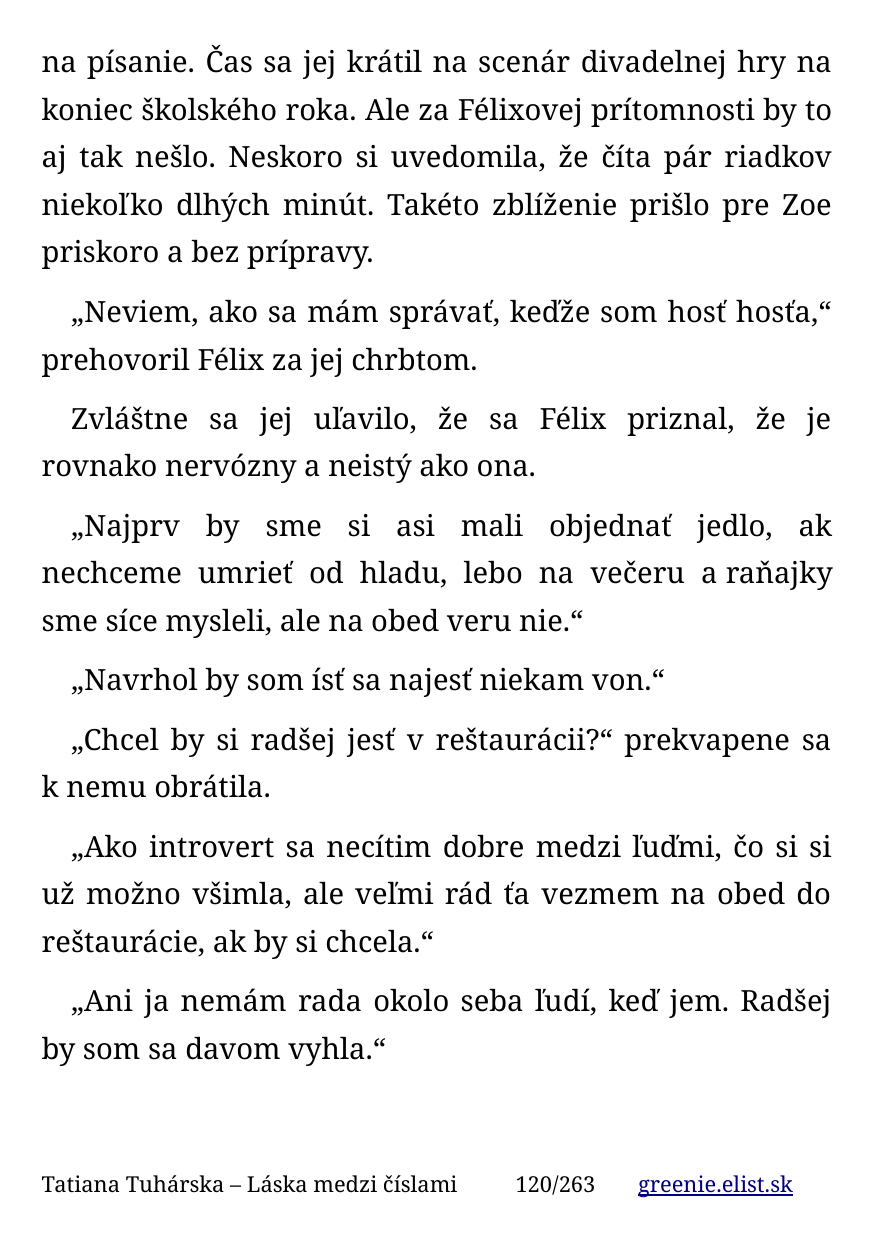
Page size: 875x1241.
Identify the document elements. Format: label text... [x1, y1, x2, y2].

text Zvláštne sa jej uľavilo, že sa Félix priznal, že je rovnako nervózny a neistý ako ona. [41, 398, 833, 485]
text „Chcel by si radšej jesť v reštaurácii?“ prekvapene sa k nemu obrátila. [41, 719, 833, 806]
text na písanie. Čas sa jej krátil na scenár divadelnej hry na koniec školského roka. Ale za Félixovej prítomnosti by to aj tak nešlo. Neskoro si uvedomila, že číta pár riadkov niekoľko dlhých minút. Takéto zblíženie prišlo pre Zoe priskoro a bez prípravy. [41, 41, 833, 271]
text „Neviem, ako sa mám správať, keďže som hosť hosťa,“ prehovoril Félix za jej chrbtom. [41, 291, 833, 378]
text „Najprv by sme si asi mali objednať jedlo, ak nechceme umrieť od hladu, lebo na večeru a raňajky sme síce mysleli, ale na obed veru nie.“ [41, 505, 833, 640]
text „Navrhol by som ísť sa najesť niekam von.“ [41, 660, 833, 699]
text „Ako introvert sa necítim dobre medzi ľuďmi, čo si si už možno všimla, ale veľmi rád ťa vezmem na obed do reštaurácie, ak by si chcela.“ [41, 826, 833, 961]
text „Ani ja nemám rada okolo seba ľudí, keď jem. Radšej by som sa davom vyhla.“ [41, 981, 833, 1068]
